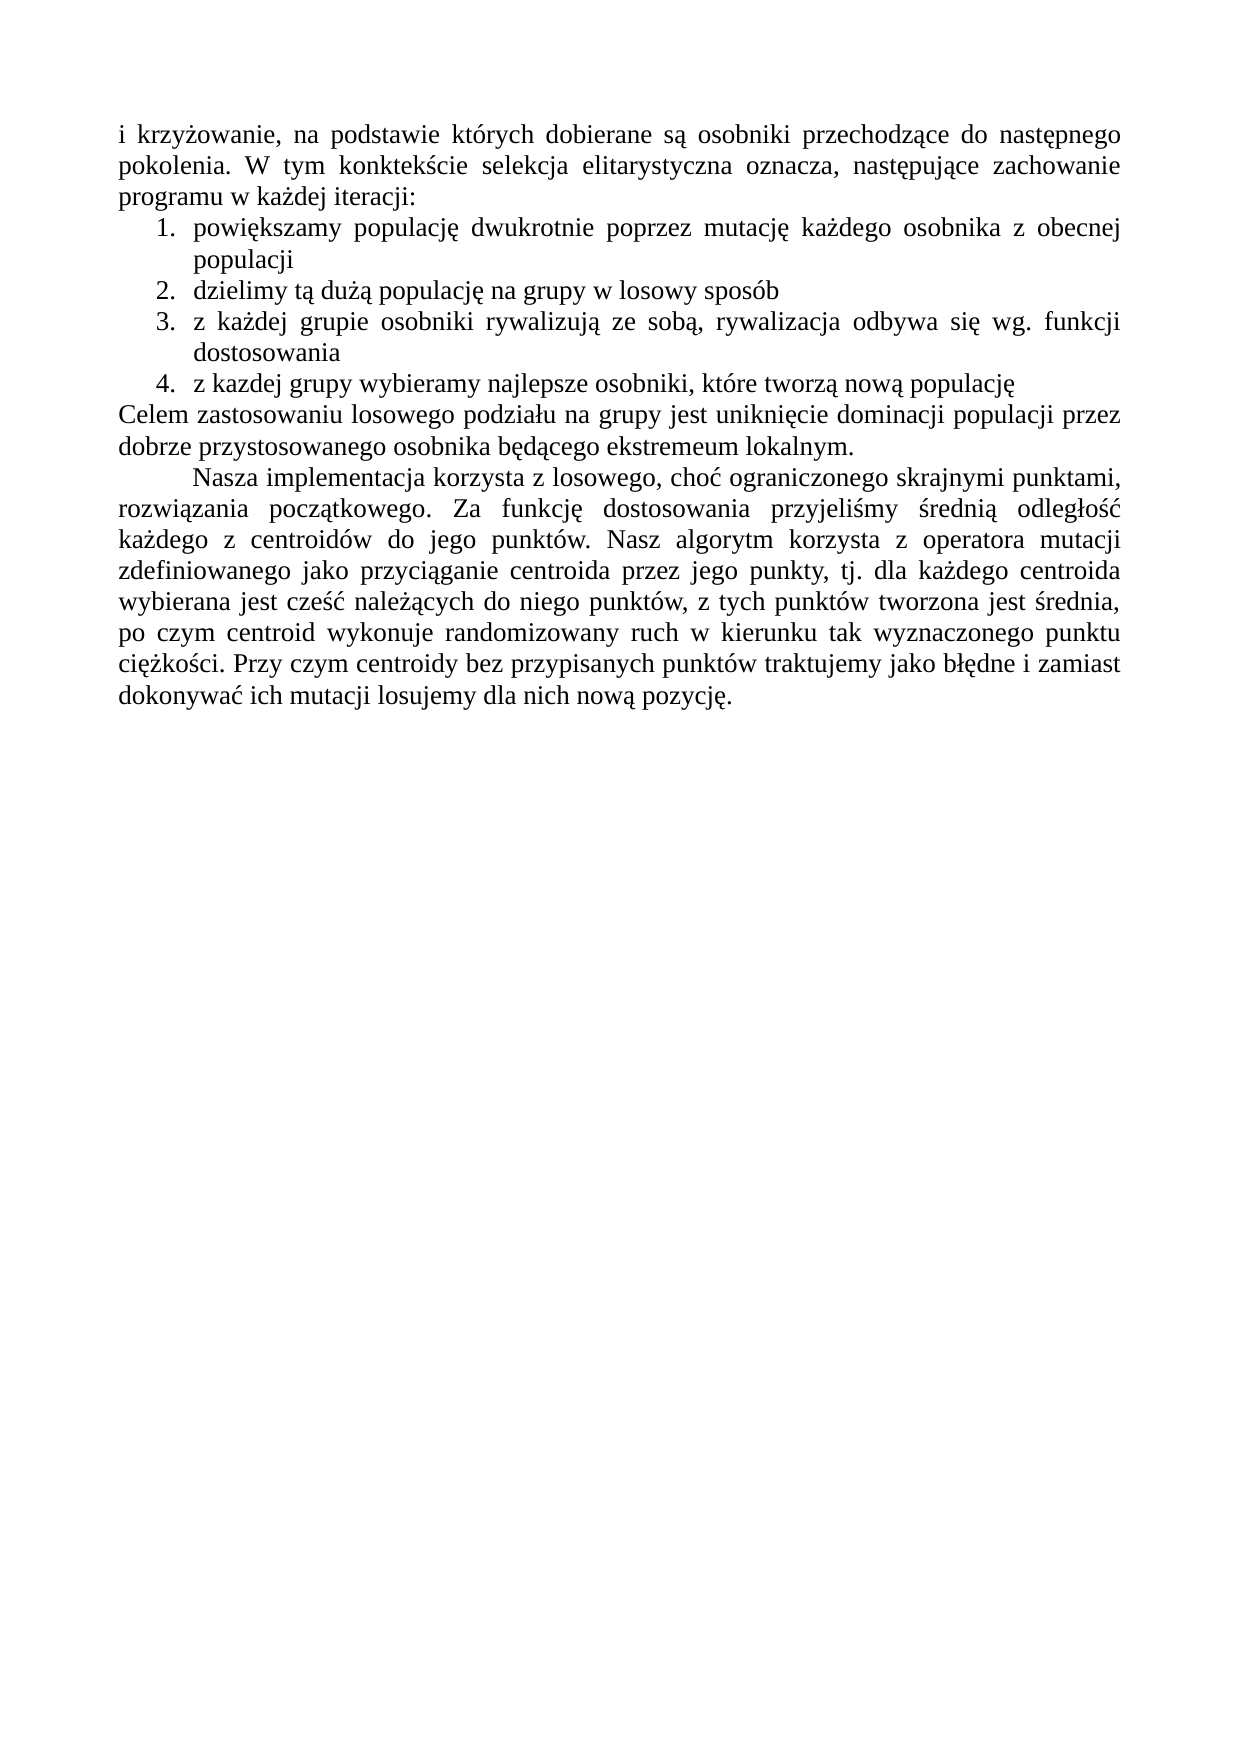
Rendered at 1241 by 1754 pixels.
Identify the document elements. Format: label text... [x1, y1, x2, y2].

list z każdej grupie osobniki rywalizują ze sobą, rywalizacja odbywa się wg. funkcji dostosowania [156, 305, 1122, 367]
text Nasza implementacja korzysta z losowego, choć ograniczonego skrajnymi punktami, rozwiązania początkowego. Za funkcję dostosowania przyjeliśmy średnią odległość każdego z centroidów do jego punktów. Nasz algorytm korzysta z operatora mutacji zdefiniowanego jako przyciąganie centroida przez jego punkty, tj. dla każdego centroida wybierana jest cześć należących do niego punktów, z tych punktów tworzona jest średnia, po czym centroid wykonuje randomizowany ruch w kierunku tak wyznaczonego punktu ciężkości. Przy czym centroidy bez przypisanych punktów traktujemy jako błędne i zamiast dokonywać ich mutacji losujemy dla nich nową pozycję. [118, 461, 1122, 710]
list dzielimy tą dużą populację na grupy w losowy sposób [156, 274, 1122, 305]
list powiększamy populację dwukrotnie poprzez mutację każdego osobnika z obecnej populacji [156, 212, 1122, 274]
text Celem zastosowaniu losowego podziału na grupy jest uniknięcie dominacji populacji przez dobrze przystosowanego osobnika będącego ekstremeum lokalnym. [118, 398, 1122, 461]
list z kazdej grupy wybieramy najlepsze osobniki, które tworzą nową populację [156, 367, 1122, 398]
text i krzyżowanie, na podstawie których dobierane są osobniki przechodzące do następnego pokolenia. W tym konktekście selekcja elitarystyczna oznacza, następujące zachowanie programu w każdej iteracji: [118, 118, 1122, 212]
